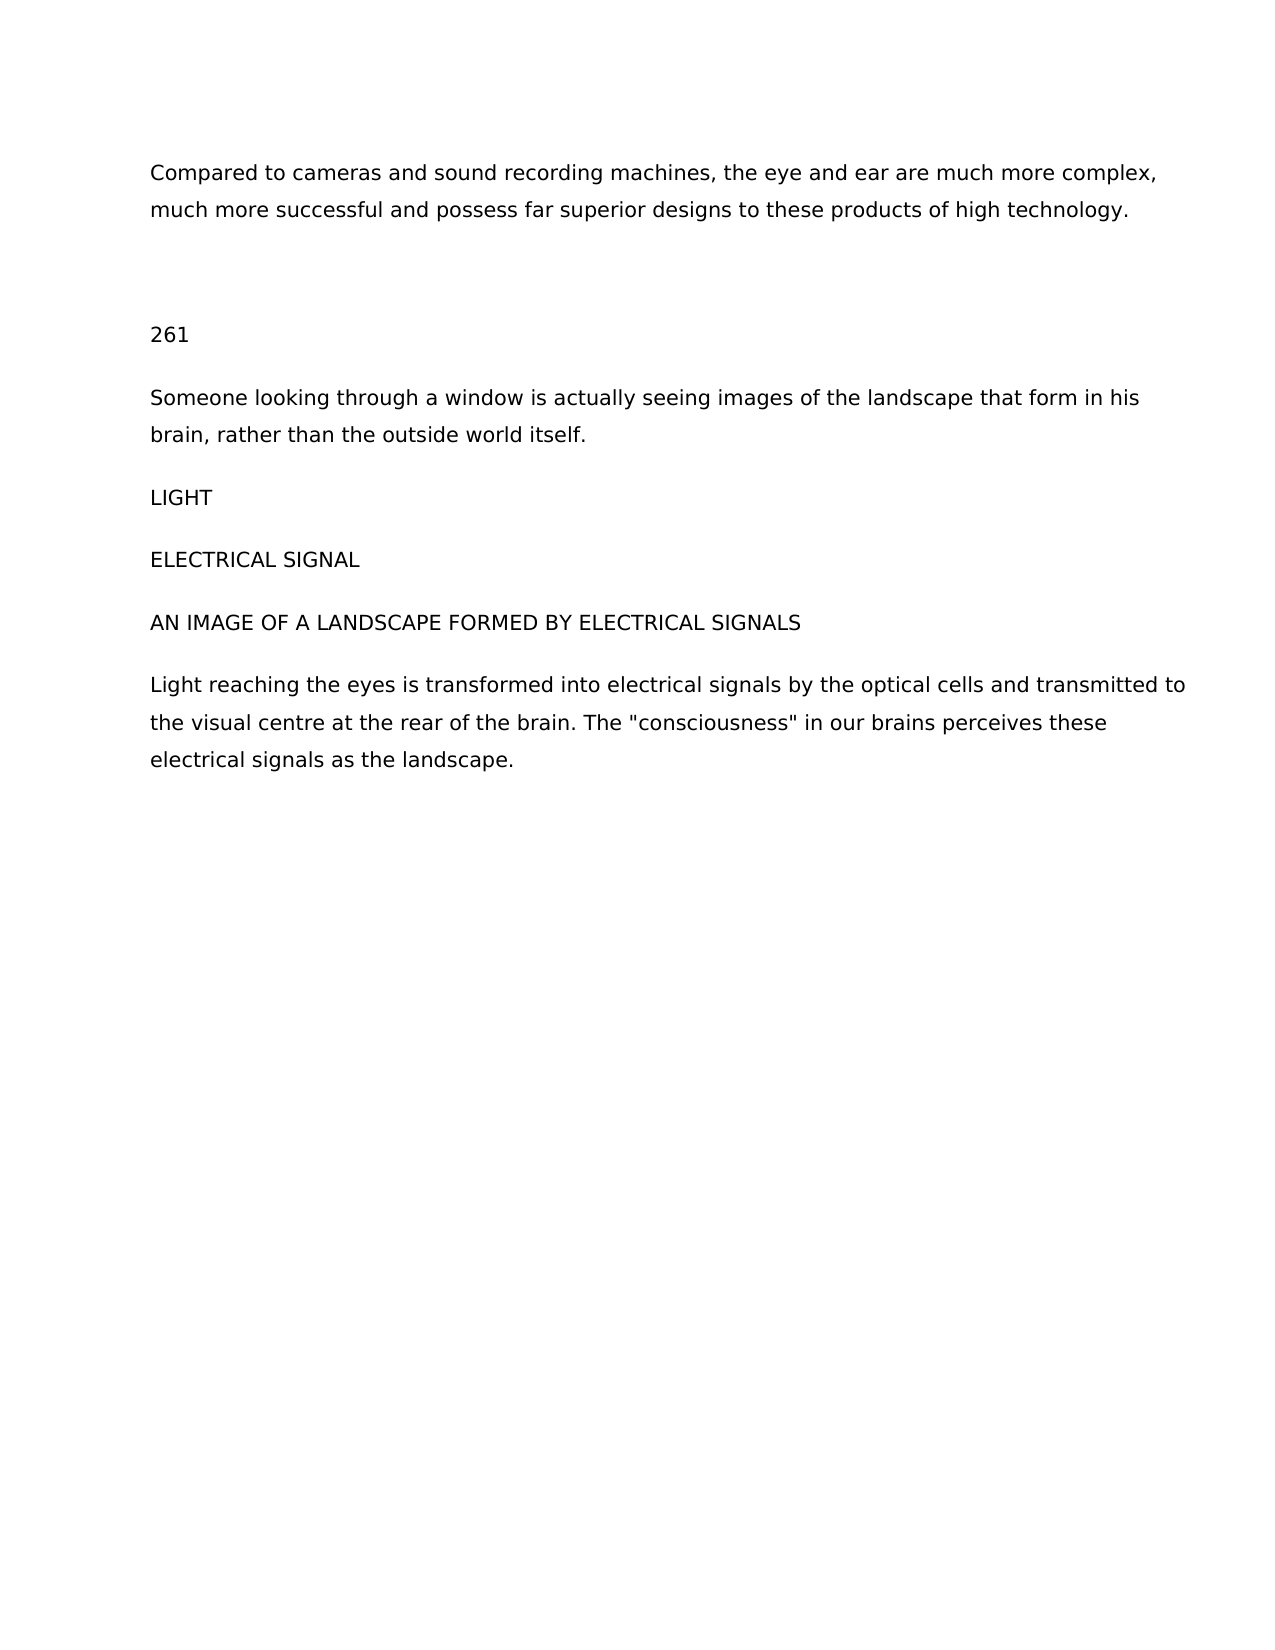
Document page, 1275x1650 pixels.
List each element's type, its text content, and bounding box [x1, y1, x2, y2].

text AN IMAGE OF A LANDSCAPE FORMED BY ELECTRICAL SIGNALS [150, 600, 1200, 637]
text Light reaching the eyes is transformed into electrical signals by the optical cells and transmitted to the visual centre at the rear of the brain. The "consciousness" in our brains perceives these electrical signals as the landscape. [150, 662, 1200, 775]
text LIGHT [150, 475, 1200, 512]
text 261 [150, 312, 1200, 350]
text Compared to cameras and sound recording machines, the eye and ear are much more complex, much more successful and possess far superior designs to these products of high technology. [150, 150, 1200, 225]
text ELECTRICAL SIGNAL [150, 537, 1200, 575]
text Someone looking through a window is actually seeing images of the landscape that form in his brain, rather than the outside world itself. [150, 375, 1200, 450]
